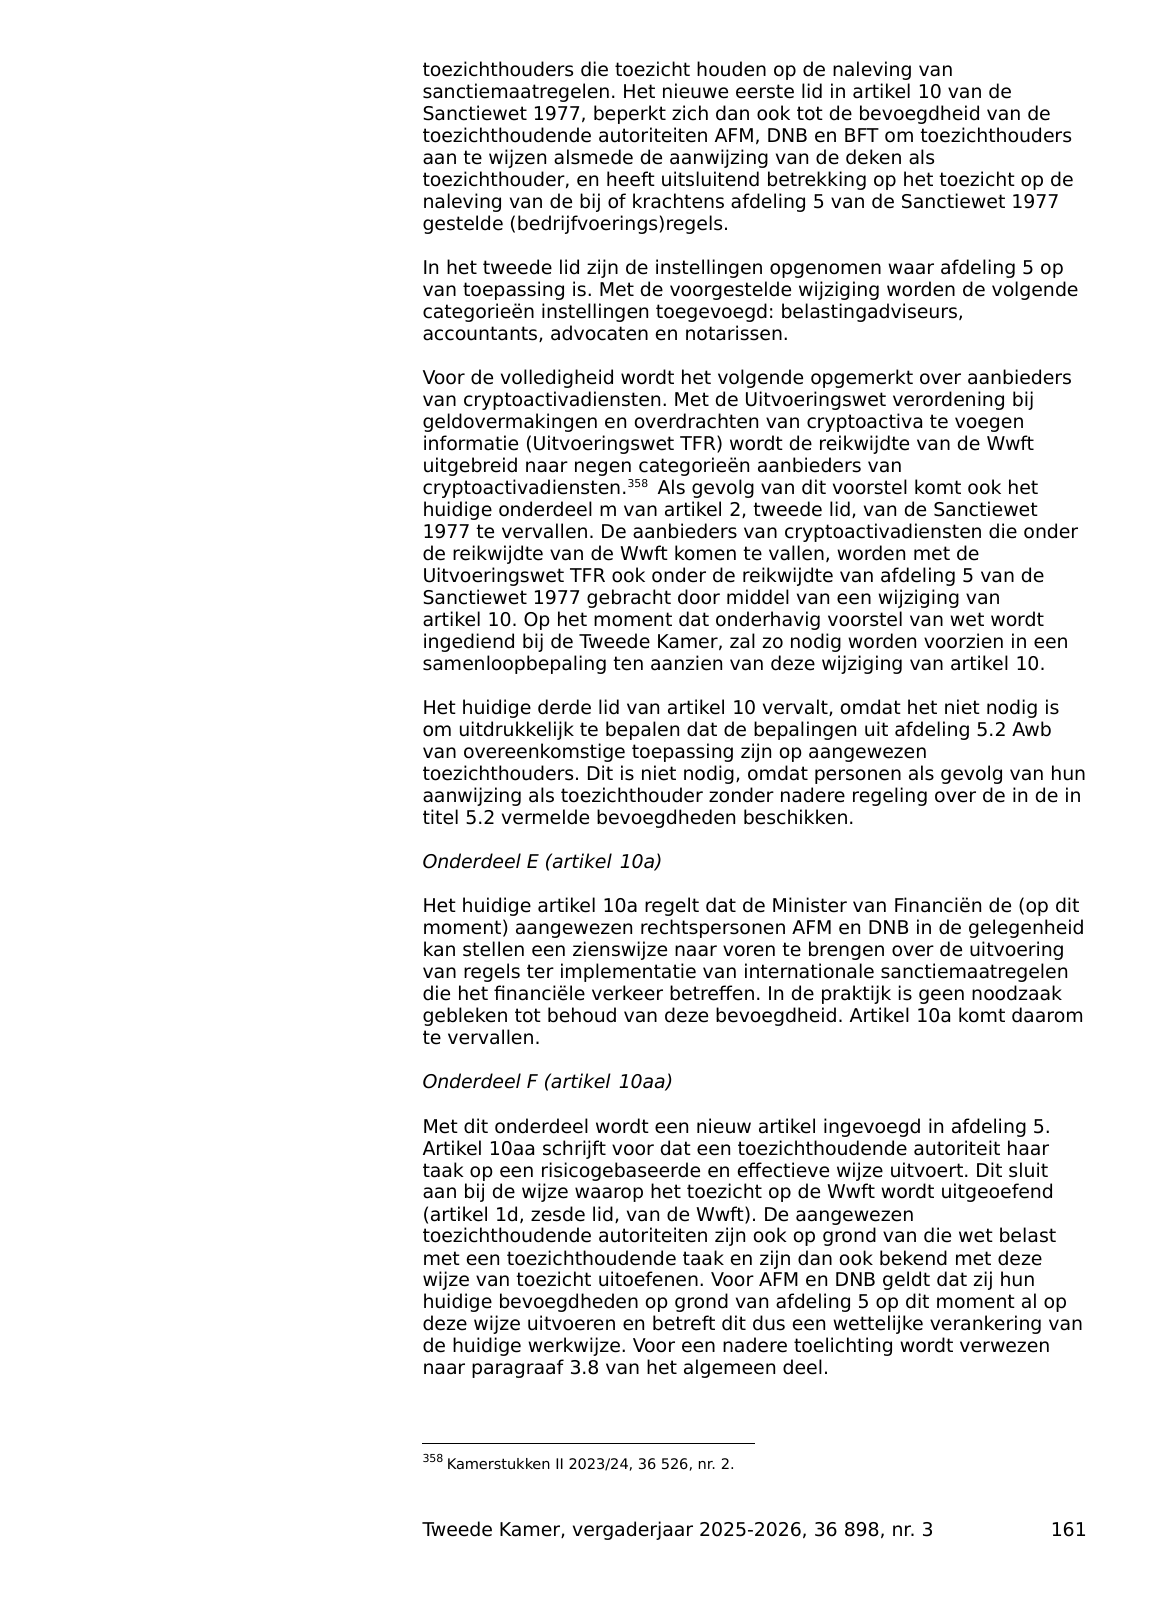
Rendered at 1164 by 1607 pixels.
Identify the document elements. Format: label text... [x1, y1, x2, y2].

text Kamerstukken II 2023/24, 36 526, nr. 2. [422, 1452, 1087, 1474]
text Met dit onderdeel wordt een nieuw artikel ingevoegd in afdeling 5. Artikel 10aa schrijft voor dat een toezichthoudende autoriteit haar taak op een risicogebaseerde en effectieve wijze uitvoert. Dit sluit aan bij de wijze waarop het toezicht op de Wwft wordt uitgeoefend (artikel 1d, zesde lid, van de Wwft). De aangewezen toezichthoudende autoriteiten zijn ook op grond van die wet belast met een toezichthoudende taak en zijn dan ook bekend met deze wijze van toezicht uitoefenen. Voor AFM en DNB geldt dat zij hun huidige bevoegdheden op grond van afdeling 5 op dit moment al op deze wijze uitvoeren en betreft dit dus een wettelijke verankering van de huidige werkwijze. Voor een nadere toelichting wordt verwezen naar paragraaf 3.8 van het algemeen deel. [422, 1116, 1087, 1379]
subtitle Onderdeel F (artikel 10aa) [422, 1071, 1087, 1093]
subtitle Onderdeel E (artikel 10a) [422, 851, 1087, 873]
text toezichthouders die toezicht houden op de naleving van sanctiemaatregelen. Het nieuwe eerste lid in artikel 10 van de Sanctiewet 1977, beperkt zich dan ook tot de bevoegdheid van de toezichthoudende autoriteiten AFM, DNB en BFT om toezichthouders aan te wijzen alsmede de aanwijzing van de deken als toezichthouder, en heeft uitsluitend betrekking op het toezicht op de naleving van de bij of krachtens afdeling 5 van de Sanctiewet 1977 gestelde (bedrijfvoerings)regels. [422, 59, 1087, 235]
text Voor de volledigheid wordt het volgende opgemerkt over aanbieders van cryptoactivadiensten. Met de Uitvoeringswet verordening bij geldovermakingen en overdrachten van cryptoactiva te voegen informatie (Uitvoeringswet TFR) wordt de reikwijdte van de Wwft uitgebreid naar negen categorieën aanbieders van cryptoactivadiensten. Als gevolg van dit voorstel komt ook het huidige onderdeel m van artikel 2, tweede lid, van de Sanctiewet 1977 te vervallen. De aanbieders van cryptoactivadiensten die onder de reikwijdte van de Wwft komen te vallen, worden met de Uitvoeringswet TFR ook onder de reikwijdte van afdeling 5 van de Sanctiewet 1977 gebracht door middel van een wijziging van artikel 10. Op het moment dat onderhavig voorstel van wet wordt ingediend bij de Tweede Kamer, zal zo nodig worden voorzien in een samenloopbepaling ten aanzien van deze wijziging van artikel 10. [422, 367, 1087, 675]
text Het huidige derde lid van artikel 10 vervalt, omdat het niet nodig is om uitdrukkelijk te bepalen dat de bepalingen uit afdeling 5.2 Awb van overeenkomstige toepassing zijn op aangewezen toezichthouders. Dit is niet nodig, omdat personen als gevolg van hun aanwijzing als toezichthouder zonder nadere regeling over de in de in titel 5.2 vermelde bevoegdheden beschikken. [422, 697, 1087, 829]
text In het tweede lid zijn de instellingen opgenomen waar afdeling 5 op van toepassing is. Met de voorgestelde wijziging worden de volgende categorieën instellingen toegevoegd: belastingadviseurs, accountants, advocaten en notarissen. [422, 257, 1087, 345]
text Het huidige artikel 10a regelt dat de Minister van Financiën de (op dit moment) aangewezen rechtspersonen AFM en DNB in de gelegenheid kan stellen een zienswijze naar voren te brengen over de uitvoering van regels ter implementatie van internationale sanctiemaatregelen die het financiële verkeer betreffen. In de praktijk is geen noodzaak gebleken tot behoud van deze bevoegdheid. Artikel 10a komt daarom te vervallen. [422, 895, 1087, 1049]
